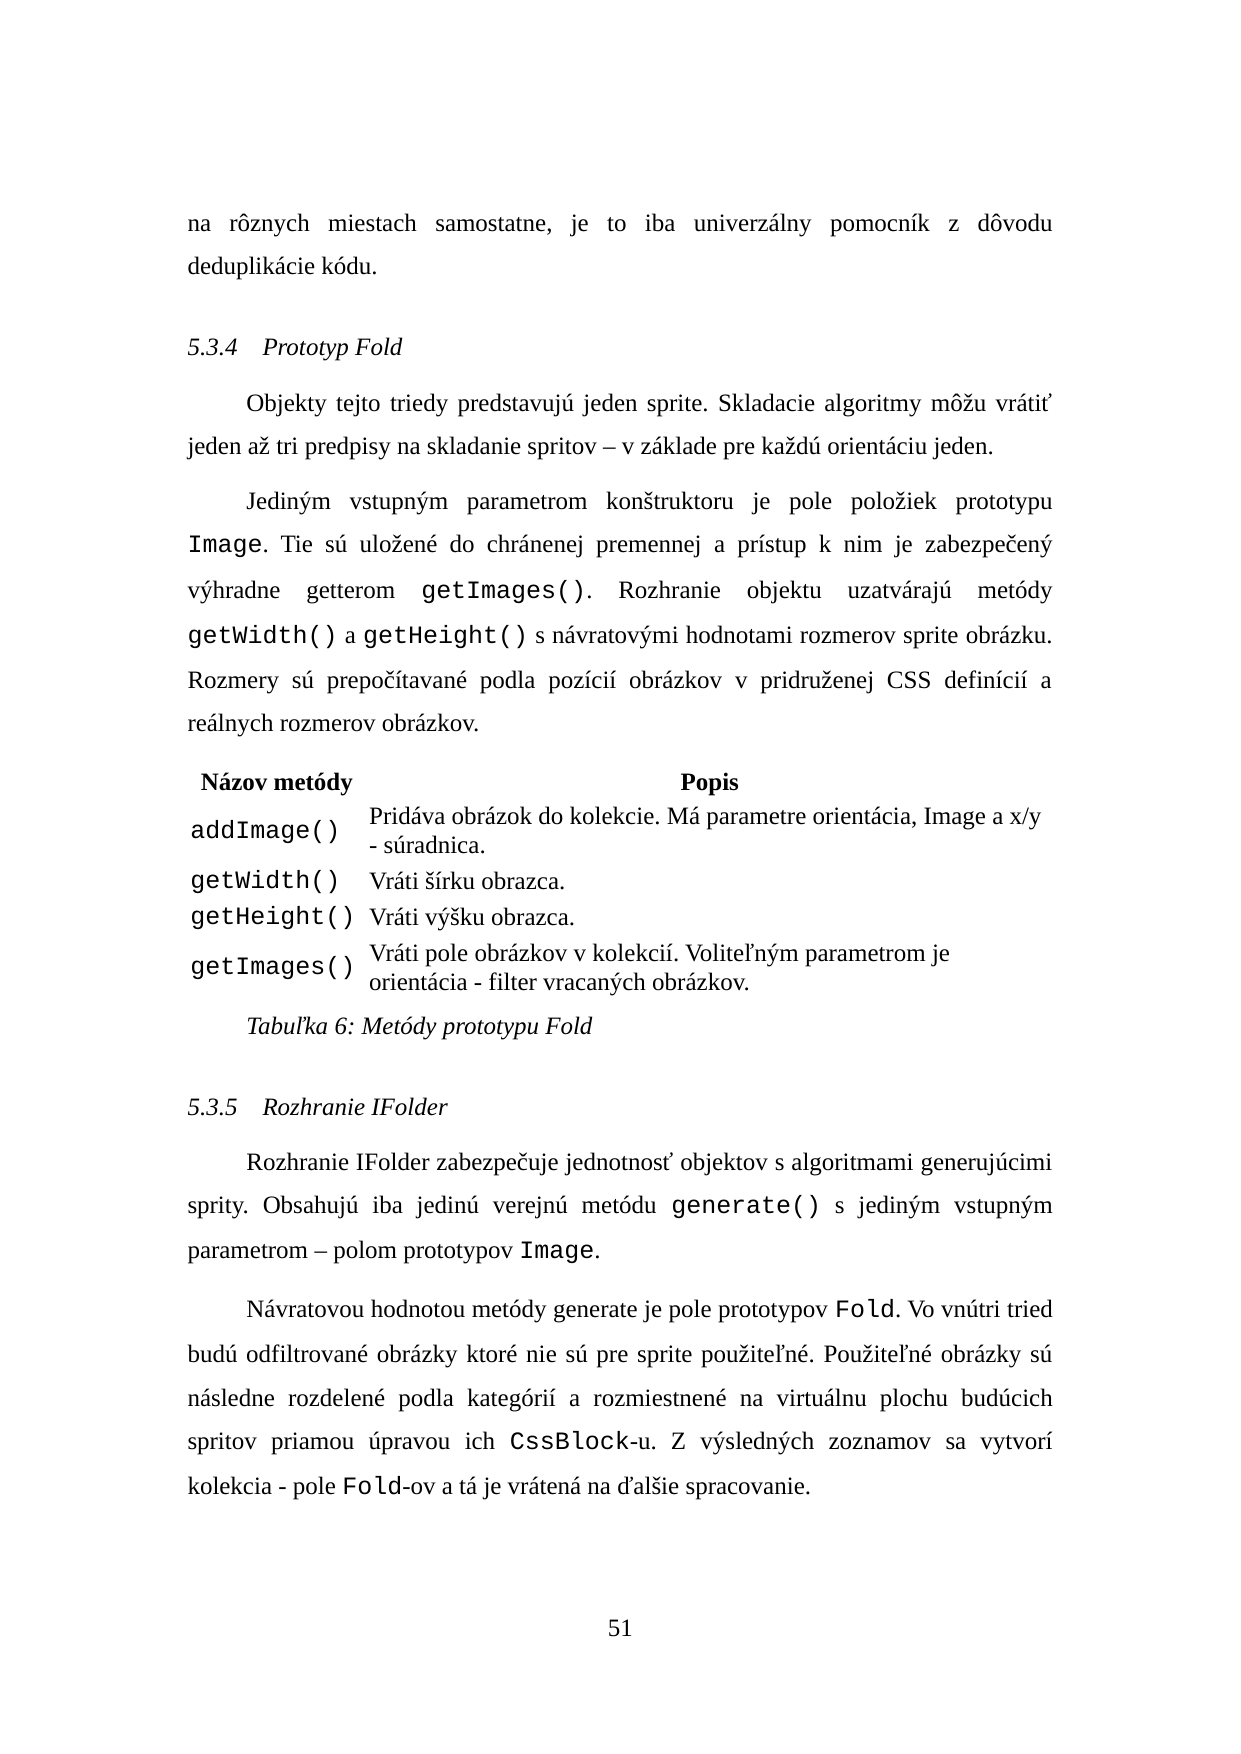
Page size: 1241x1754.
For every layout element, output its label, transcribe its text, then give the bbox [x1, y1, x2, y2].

text Návratovou hodnotou metódy generate je pole prototypov Fold. Vo vnútri tried budú odfiltrované obrázky ktoré nie sú pre sprite použiteľné. Použiteľné obrázky sú následne rozdelené podla kategórií a rozmiestnené na virtuálnu plochu budúcich spritov priamou úpravou ich CssBlock-u. Z výsledných zoznamov sa vytvorí kolekcia - pole Fold-ov a tá je vrátená na ďalšie spracovanie. [187, 1294, 1053, 1502]
table_cell getWidth() [187, 862, 366, 898]
table_header Názov metódy [187, 764, 366, 798]
text Objekty tejto triedy predstavujú jeden sprite. Skladacie algoritmy môžu vrátiť jeden až tri predpisy na skladanie spritov – v základe pre každú orientáciu jeden. [187, 388, 1053, 459]
table_cell getHeight() [187, 899, 366, 935]
text Rozhranie IFolder zabezpečuje jednotnosť objektov s algoritmami generujúcimi sprity. Obsahujú iba jedinú verejnú metódu generate() s jediným vstupným parametrom – polom prototypov Image. [187, 1147, 1053, 1266]
text Jediným vstupným parametrom konštruktoru je pole položiek prototypu Image. Tie sú uložené do chránenej premennej a prístup k nim je zabezpečený výhradne getterom getImages(). Rozhranie objektu uzatvárajú metódy getWidth() a getHeight() s návratovými hodnotami rozmerov sprite obrázku. Rozmery sú prepočítavané podla pozícií obrázkov v pridruženej CSS definícií a reálnych rozmerov obrázkov. [187, 486, 1053, 737]
table_cell Vráti výšku obrazca. [366, 899, 1053, 935]
table_cell Vráti šírku obrazca. [366, 862, 1053, 898]
text na rôznych miestach samostatne, je to iba univerzálny pomocník z dôvodu deduplikácie kódu. [187, 208, 1053, 280]
subtitle Prototyp Fold [187, 332, 1053, 361]
table_cell addImage() [187, 799, 366, 862]
text Tabuľka 6: Metódy prototypu Fold [187, 1011, 1053, 1040]
table_cell getImages() [187, 935, 366, 998]
table_cell Pridáva obrázok do kolekcie. Má parametre orientácia, Image a x/y - súradnica. [366, 799, 1053, 862]
table_header Popis [366, 764, 1053, 798]
table_cell Vráti pole obrázkov v kolekcií. Voliteľným parametrom je orientácia - filter vracaných obrázkov. [366, 935, 1053, 998]
subtitle Rozhranie IFolder [187, 1092, 1053, 1120]
